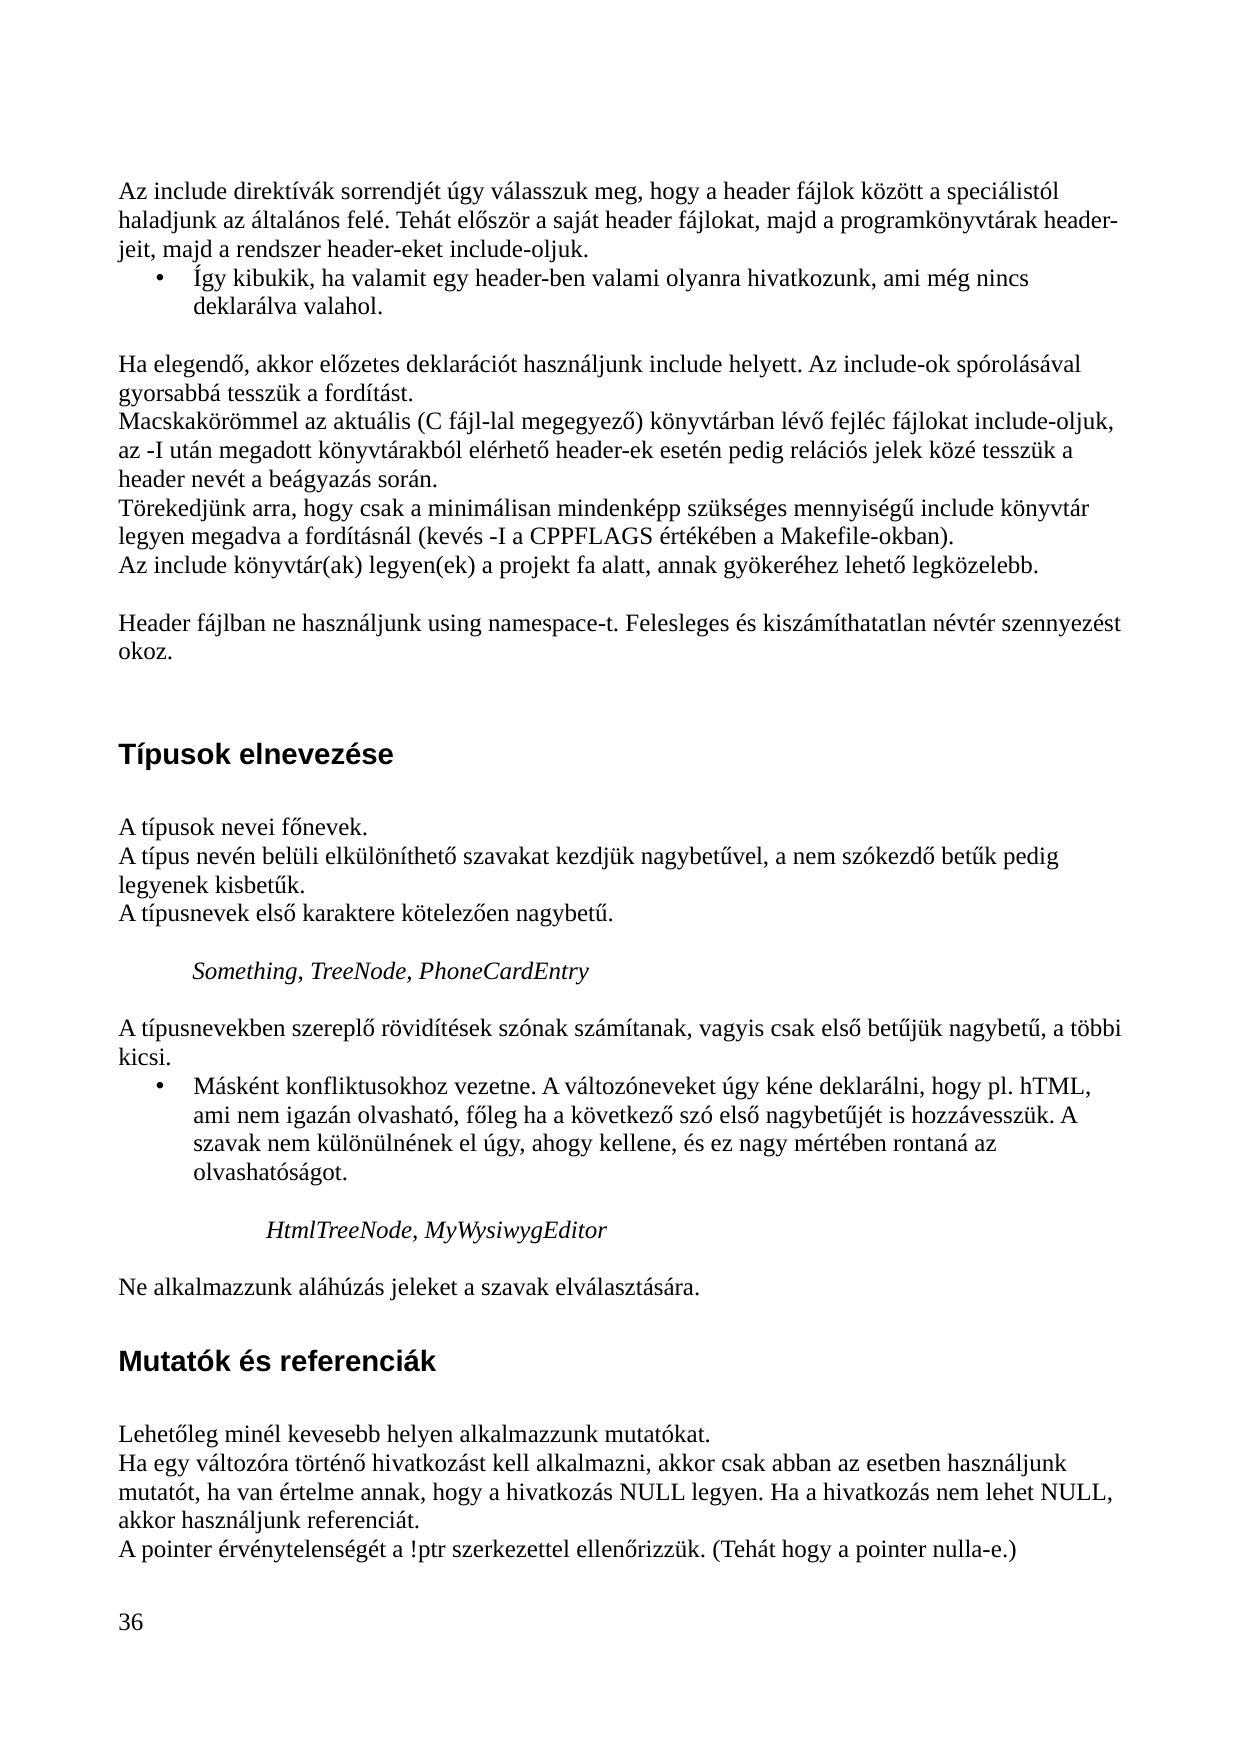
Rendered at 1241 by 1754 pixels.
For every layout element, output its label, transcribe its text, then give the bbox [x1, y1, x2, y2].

subtitle Típusok elnevezése [118, 737, 1122, 771]
text Header fájlban ne használjunk using namespace-t. Felesleges és kiszámíthatatlan névtér szennyezést okoz. [118, 608, 1122, 665]
text A pointer érvénytelenségét a !ptr szerkezettel ellenőrizzük. (Tehát hogy a pointer nulla-e.) [118, 1534, 1122, 1563]
text A típusnevek első karaktere kötelezően nagybetű. [118, 898, 1122, 927]
text Macskakörömmel az aktuális (C fájl-lal megegyező) könyvtárban lévő fejléc fájlokat include-oljuk, az -I után megadott könyvtárakból elérhető header-ek esetén pedig relációs jelek közé tesszük a header nevét a beágyazás során. [118, 406, 1122, 493]
text Lehetőleg minél kevesebb helyen alkalmazzunk mutatókat. [118, 1419, 1122, 1448]
list Így kibukik, ha valamit egy header-ben valami olyanra hivatkozunk, ami még nincs deklarálva valahol. [156, 263, 1122, 320]
text Az include könyvtár(ak) legyen(ek) a projekt fa alatt, annak gyökeréhez lehető legközelebb. [118, 550, 1122, 579]
text Ha elegendő, akkor előzetes deklarációt használjunk include helyett. Az include-ok spórolásával gyorsabbá tesszük a fordítást. [118, 349, 1122, 406]
list Másként konfliktusokhoz vezetne. A változóneveket úgy kéne deklarálni, hogy pl. hTML, ami nem igazán olvasható, főleg ha a következő szó első nagybetűjét is hozzávesszük. A szavak nem különülnének el úgy, ahogy kellene, és ez nagy mértében rontaná az olvashatóságot. [156, 1071, 1122, 1186]
text Ne alkalmazzunk aláhúzás jeleket a szavak elválasztására. [118, 1272, 1122, 1301]
text A típusok nevei főnevek. [118, 812, 1122, 841]
text HtmlTreeNode, MyWysiwygEditor [118, 1215, 1122, 1243]
subtitle Mutatók és referenciák [118, 1344, 1122, 1378]
text A típusnevekben szereplő rövidítések szónak számítanak, vagyis csak első betűjük nagybetű, a többi kicsi. [118, 1013, 1122, 1071]
text Az include direktívák sorrendjét úgy válasszuk meg, hogy a header fájlok között a speciálistól haladjunk az általános felé. Tehát először a saját header fájlokat, majd a programkönyvtárak header-jeit, majd a rendszer header-eket include-oljuk. [118, 176, 1122, 263]
text Ha egy változóra történő hivatkozást kell alkalmazni, akkor csak abban az esetben használjunk mutatót, ha van értelme annak, hogy a hivatkozás NULL legyen. Ha a hivatkozás nem lehet NULL, akkor használjunk referenciát. [118, 1448, 1122, 1534]
text A típus nevén belüli elkülöníthető szavakat kezdjük nagybetűvel, a nem szókezdő betűk pedig legyenek kisbetűk. [118, 841, 1122, 898]
text Törekedjünk arra, hogy csak a minimálisan mindenképp szükséges mennyiségű include könyvtár legyen megadva a fordításnál (kevés -I a CPPFLAGS értékében a Makefile-okban). [118, 493, 1122, 550]
text Something, TreeNode, PhoneCardEntry [118, 956, 1122, 985]
